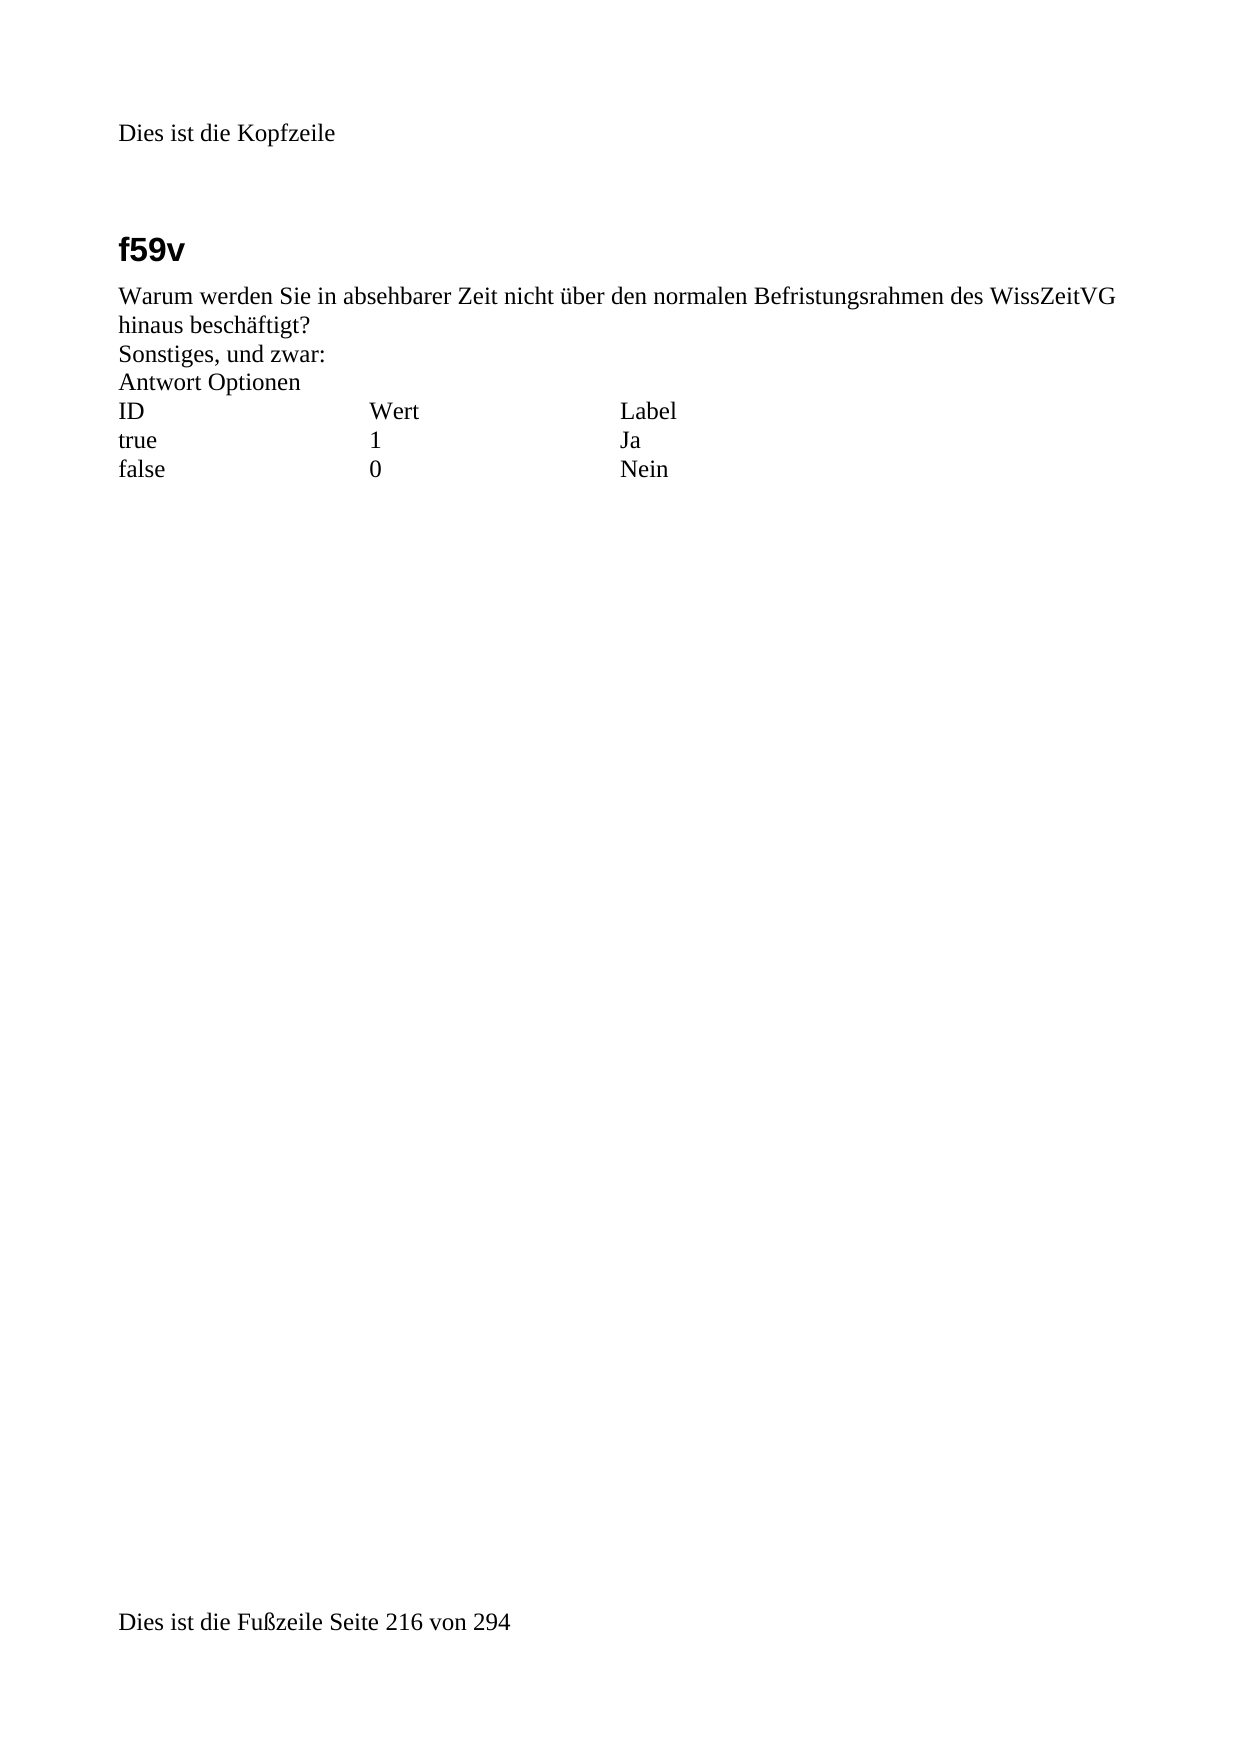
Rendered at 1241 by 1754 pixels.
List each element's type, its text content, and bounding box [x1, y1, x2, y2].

text Warum werden Sie in absehbarer Zeit nicht über den normalen Befristungsrahmen des WissZeitVG hinaus beschäftigt? [118, 281, 1122, 339]
table_cell Nein [620, 454, 871, 482]
table_header Label [620, 396, 871, 425]
text Sonstiges, und zwar: [118, 339, 1122, 367]
table_cell 0 [369, 454, 620, 482]
table_header Wert [369, 396, 620, 425]
table_header ID [118, 396, 369, 425]
text Antwort Optionen [118, 367, 1122, 396]
table_cell 1 [369, 425, 620, 454]
table_cell false [118, 454, 369, 482]
subtitle f59v [118, 230, 1122, 269]
table_cell true [118, 425, 369, 454]
table_cell Ja [620, 425, 871, 454]
